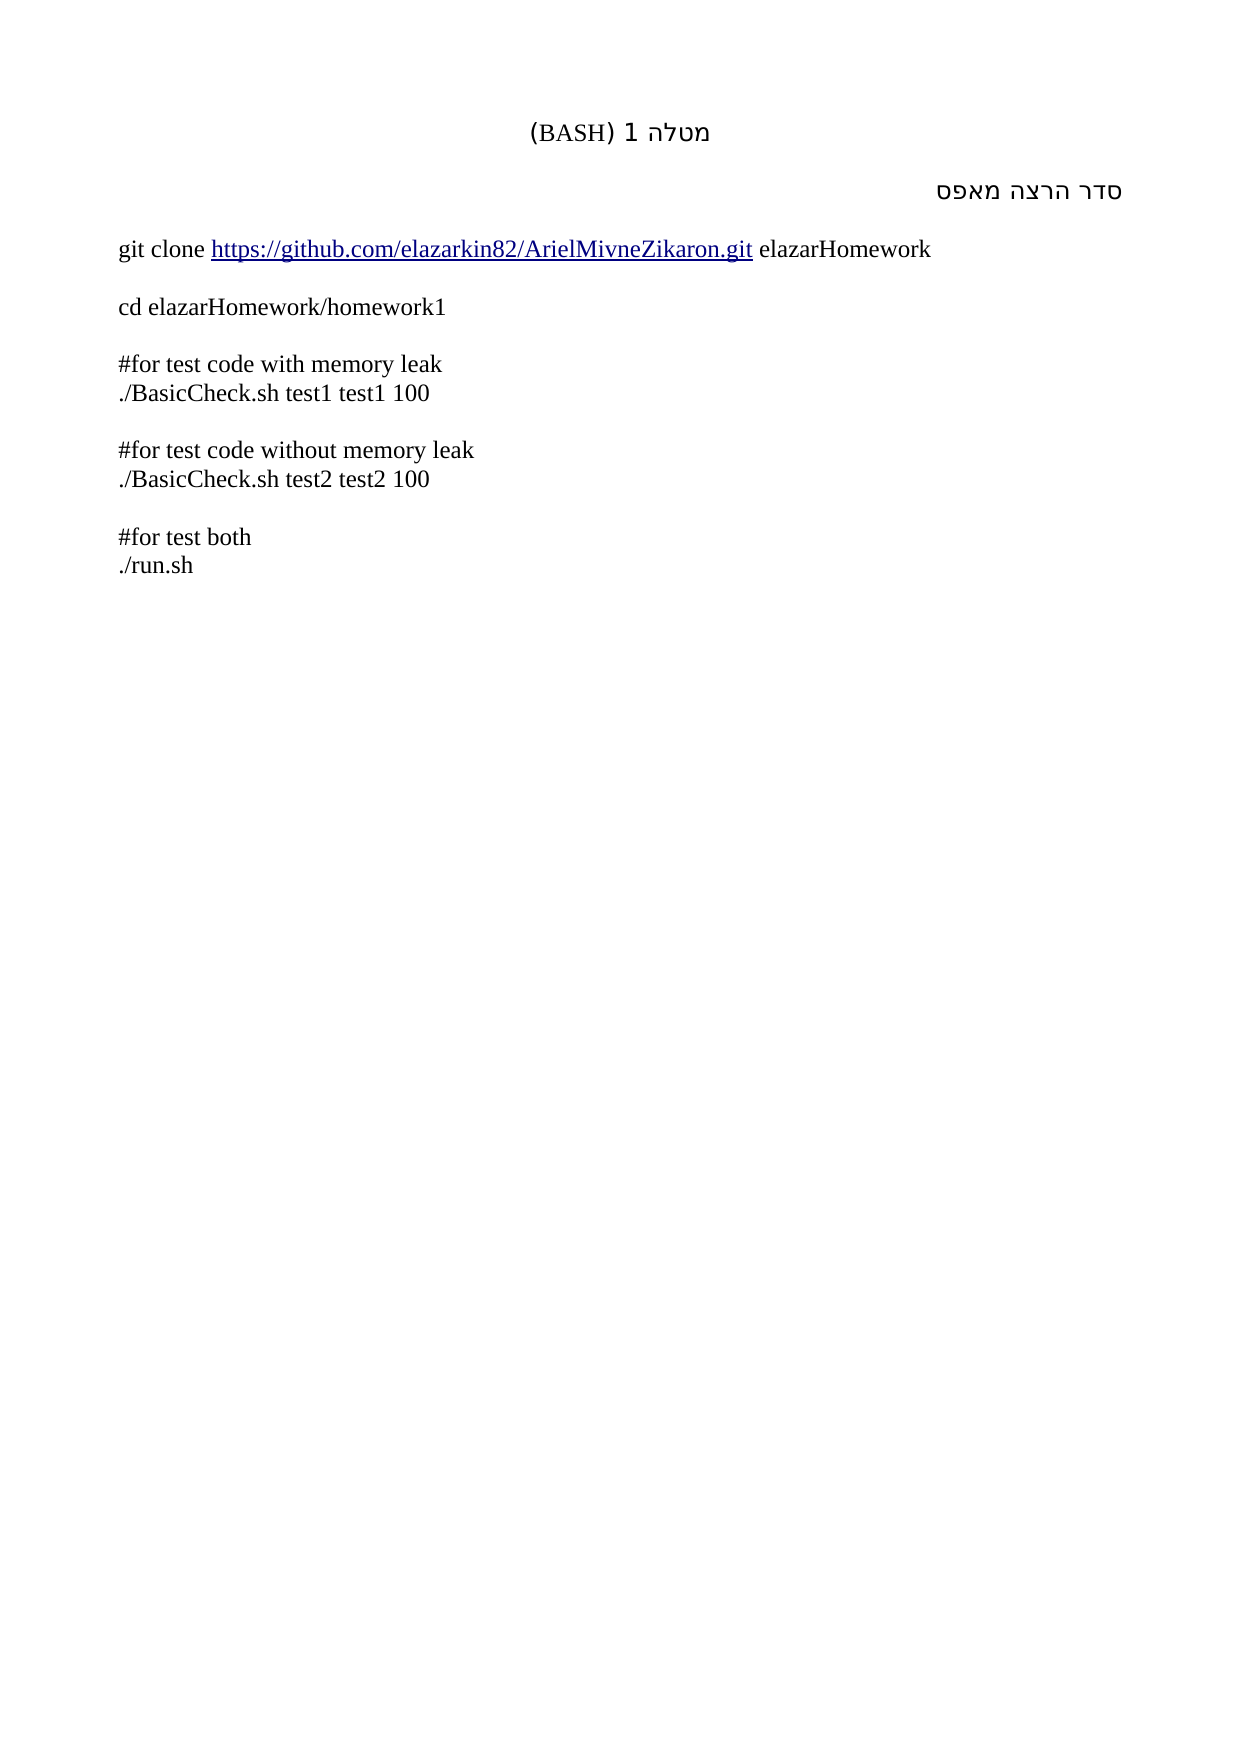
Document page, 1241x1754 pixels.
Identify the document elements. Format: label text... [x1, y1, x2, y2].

text #for test code with memory leak [118, 349, 1122, 378]
text ./run.sh [118, 550, 1122, 579]
text #for test code without memory leak [118, 435, 1122, 464]
text מטלה 1 (BASH) [118, 118, 1122, 147]
text git clone https://github.com/elazarkin82/ArielMivneZikaron.git elazarHomework [118, 234, 1122, 263]
text ./BasicCheck.sh test1 test1 100 [118, 378, 1122, 407]
text #for test both [118, 522, 1122, 550]
text ./BasicCheck.sh test2 test2 100 [118, 464, 1122, 493]
text cd elazarHomework/homework1 [118, 292, 1122, 320]
text סדר הרצה מאפס [118, 176, 1122, 205]
